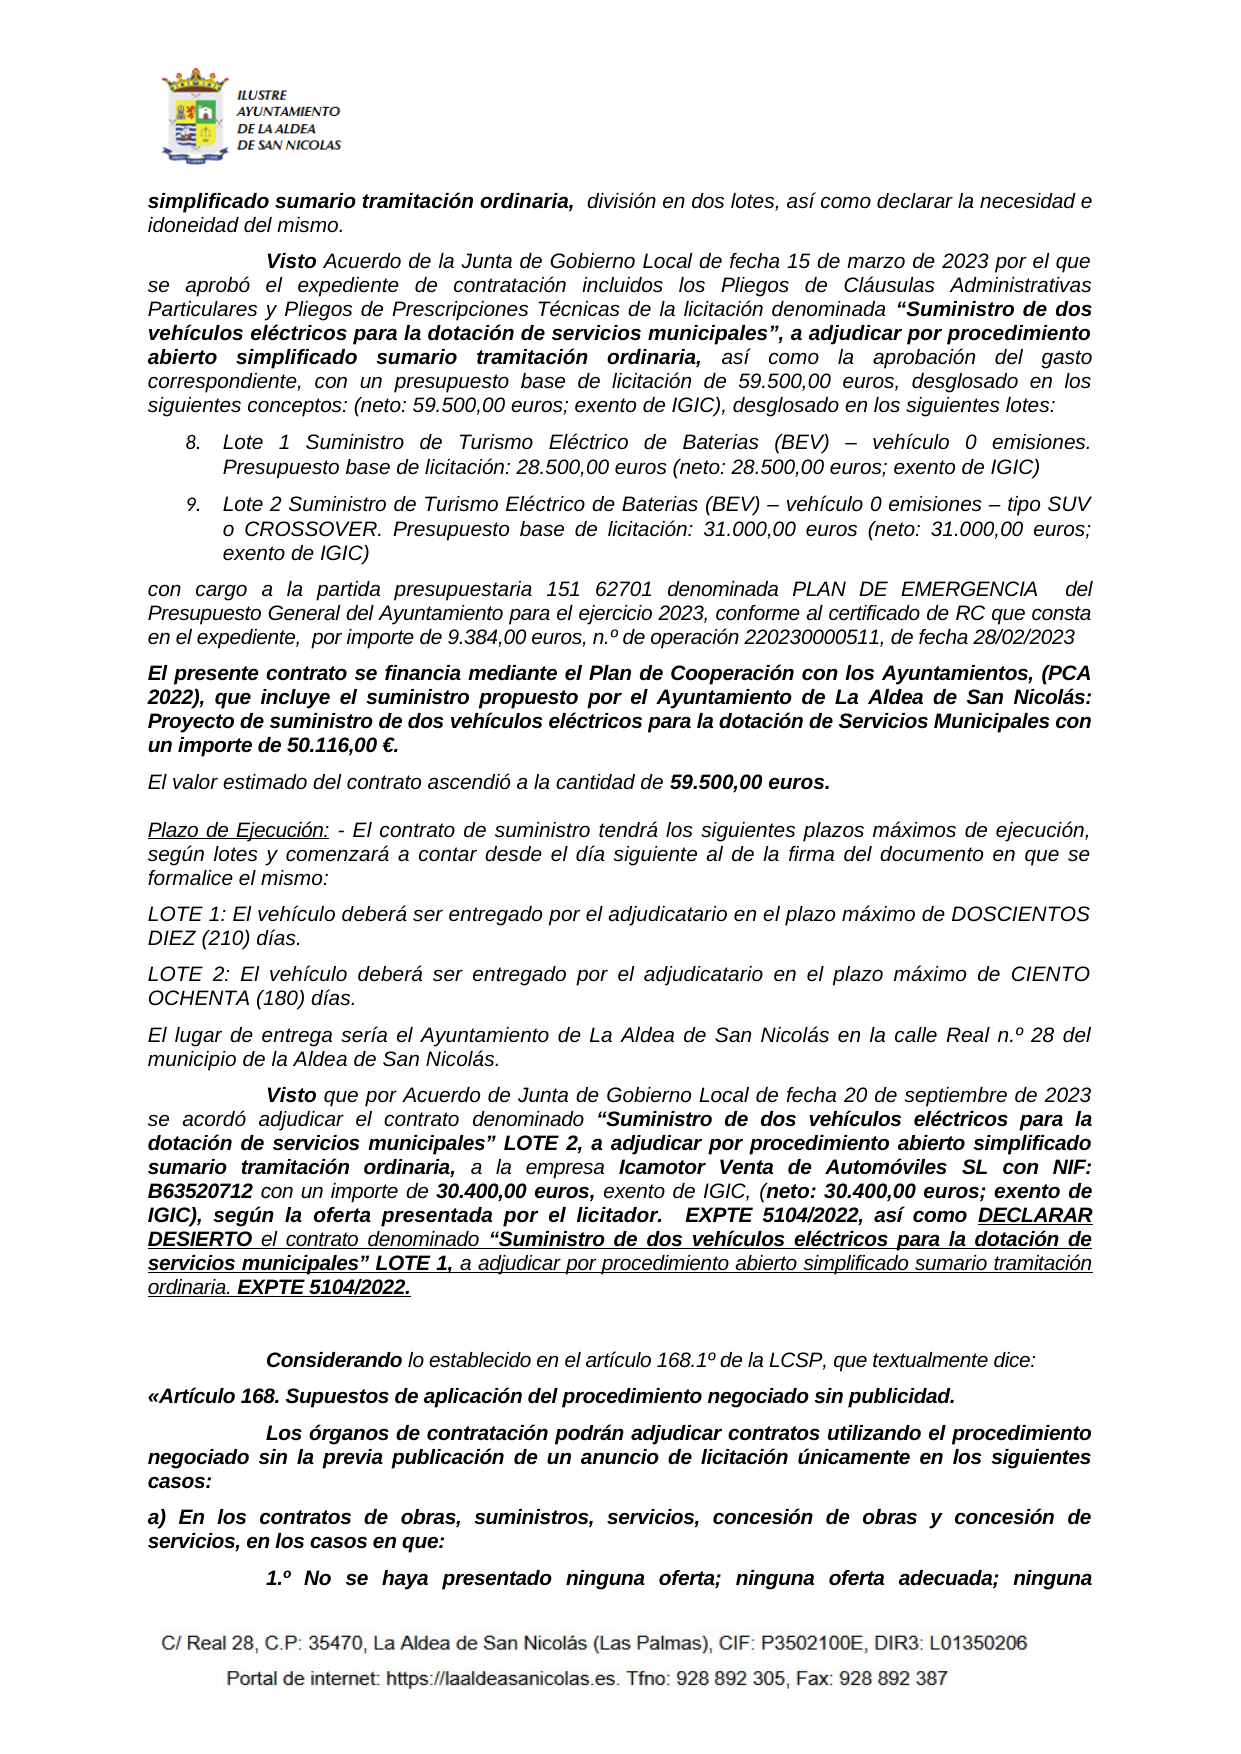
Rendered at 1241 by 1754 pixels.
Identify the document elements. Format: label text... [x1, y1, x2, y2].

text Considerando lo establecido en el artículo 168.1º de la LCSP, que textualmente dice: [148, 1348, 1093, 1372]
text a) En los contratos de obras, suministros, servicios, concesión de obras y concesión de servicios, en los casos en que: [148, 1505, 1093, 1553]
text El valor estimado del contrato ascendió a la cantidad de 59.500,00 euros. [148, 769, 1093, 793]
text LOTE 1: El vehículo deberá ser entregado por el adjudicatario en el plazo máximo de DOSCIENTOS DIEZ (210) días. [148, 902, 1093, 950]
list Lote 2 Suministro de Turismo Eléctrico de Baterias (BEV) – vehículo 0 emisiones – tipo SUV o CROSSOVER. Presupuesto base de licitación: 31.000,00 euros (neto: 31.000,00 euros; exento de IGIC) [185, 491, 1093, 564]
text Visto que por Acuerdo de Junta de Gobierno Local de fecha 20 de septiembre de 2023 se acordó adjudicar el contrato denominado “Suministro de dos vehículos eléctricos para la dotación de servicios municipales” LOTE 2, a adjudicar por procedimiento abierto simplificado sumario tramitación ordinaria, a la empresa Icamotor Venta de Automóviles SL con NIF: B63520712 con un importe de 30.400,00 euros, exento de IGIC, (neto: 30.400,00 euros; exento de IGIC), según la oferta presentada por el licitador. EXPTE 5104/2022, así como DECLARAR DESIERTO el contrato denominado “Suministro de dos vehículos eléctricos para la dotación de servicios municipales” LOTE 1, a adjudicar por procedimiento abierto simplificado sumario tramitación [148, 1083, 1093, 1272]
text Plazo de Ejecución: - El contrato de suministro tendrá los siguientes plazos máximos de ejecución, según lotes y comenzará a contar desde el día siguiente al de la firma del documento en que se formalice el mismo: [148, 817, 1093, 889]
text El presente contrato se financia mediante el Plan de Cooperación con los Ayuntamientos, (PCA 2022), que incluye el suministro propuesto por el Ayuntamiento de La Aldea de San Nicolás: Proyecto de suministro de dos vehículos eléctricos para la dotación de Servicios Municipales con un importe de 50.116,00 €. [148, 661, 1093, 757]
text ordinaria. EXPTE 5104/2022. [148, 1273, 1093, 1299]
picture [149, 1627, 1034, 1694]
text Los órganos de contratación podrán adjudicar contratos utilizando el procedimiento negociado sin la previa publicación de un anuncio de licitación únicamente en los siguientes casos: [148, 1421, 1093, 1492]
text «Artículo 168. Supuestos de aplicación del procedimiento negociado sin publicidad. [148, 1384, 1093, 1408]
text Visto Acuerdo de la Junta de Gobierno Local de fecha 15 de marzo de 2023 por el que se aprobó el expediente de contratación incluidos los Pliegos de Cláusulas Administrativas Particulares y Pliegos de Prescripciones Técnicas de la licitación denominada “Suministro de dos vehículos eléctricos para la dotación de servicios municipales”, a adjudicar por procedimiento abierto simplificado sumario tramitación ordinaria, así como la aprobación del gasto correspondiente, con un presupuesto base de licitación de 59.500,00 euros, desglosado en los siguientes conceptos: (neto: 59.500,00 euros; exento de IGIC), desglosado en los siguientes lotes: [148, 249, 1093, 417]
text El lugar de entrega sería el Ayuntamiento de La Aldea de San Nicolás en la calle Real n.º 28 del municipio de la Aldea de San Nicolás. [148, 1023, 1093, 1071]
text LOTE 2: El vehículo deberá ser entregado por el adjudicatario en el plazo máximo de CIENTO OCHENTA (180) días. [148, 962, 1093, 1010]
text simplificado sumario tramitación ordinaria, división en dos lotes, así como declarar la necesidad e idoneidad del mismo. [148, 188, 1093, 236]
text 1.º No se haya presentado ninguna oferta; ninguna oferta adecuada; ninguna [148, 1565, 1093, 1589]
text con cargo a la partida presupuestaria 151 62701 denominada PLAN DE EMERGENCIA del Presupuesto General del Ayuntamiento para el ejercicio 2023, conforme al certificado de RC que consta en el expediente, por importe de 9.384,00 euros, n.º de operación 220230000511, de fecha 28/02/2023 [148, 577, 1093, 649]
list Lote 1 Suministro de Turismo Eléctrico de Baterias (BEV) – vehículo 0 emisiones. Presupuesto base de licitación: 28.500,00 euros (neto: 28.500,00 euros; exento de IGIC) [185, 429, 1093, 478]
picture [148, 60, 357, 172]
